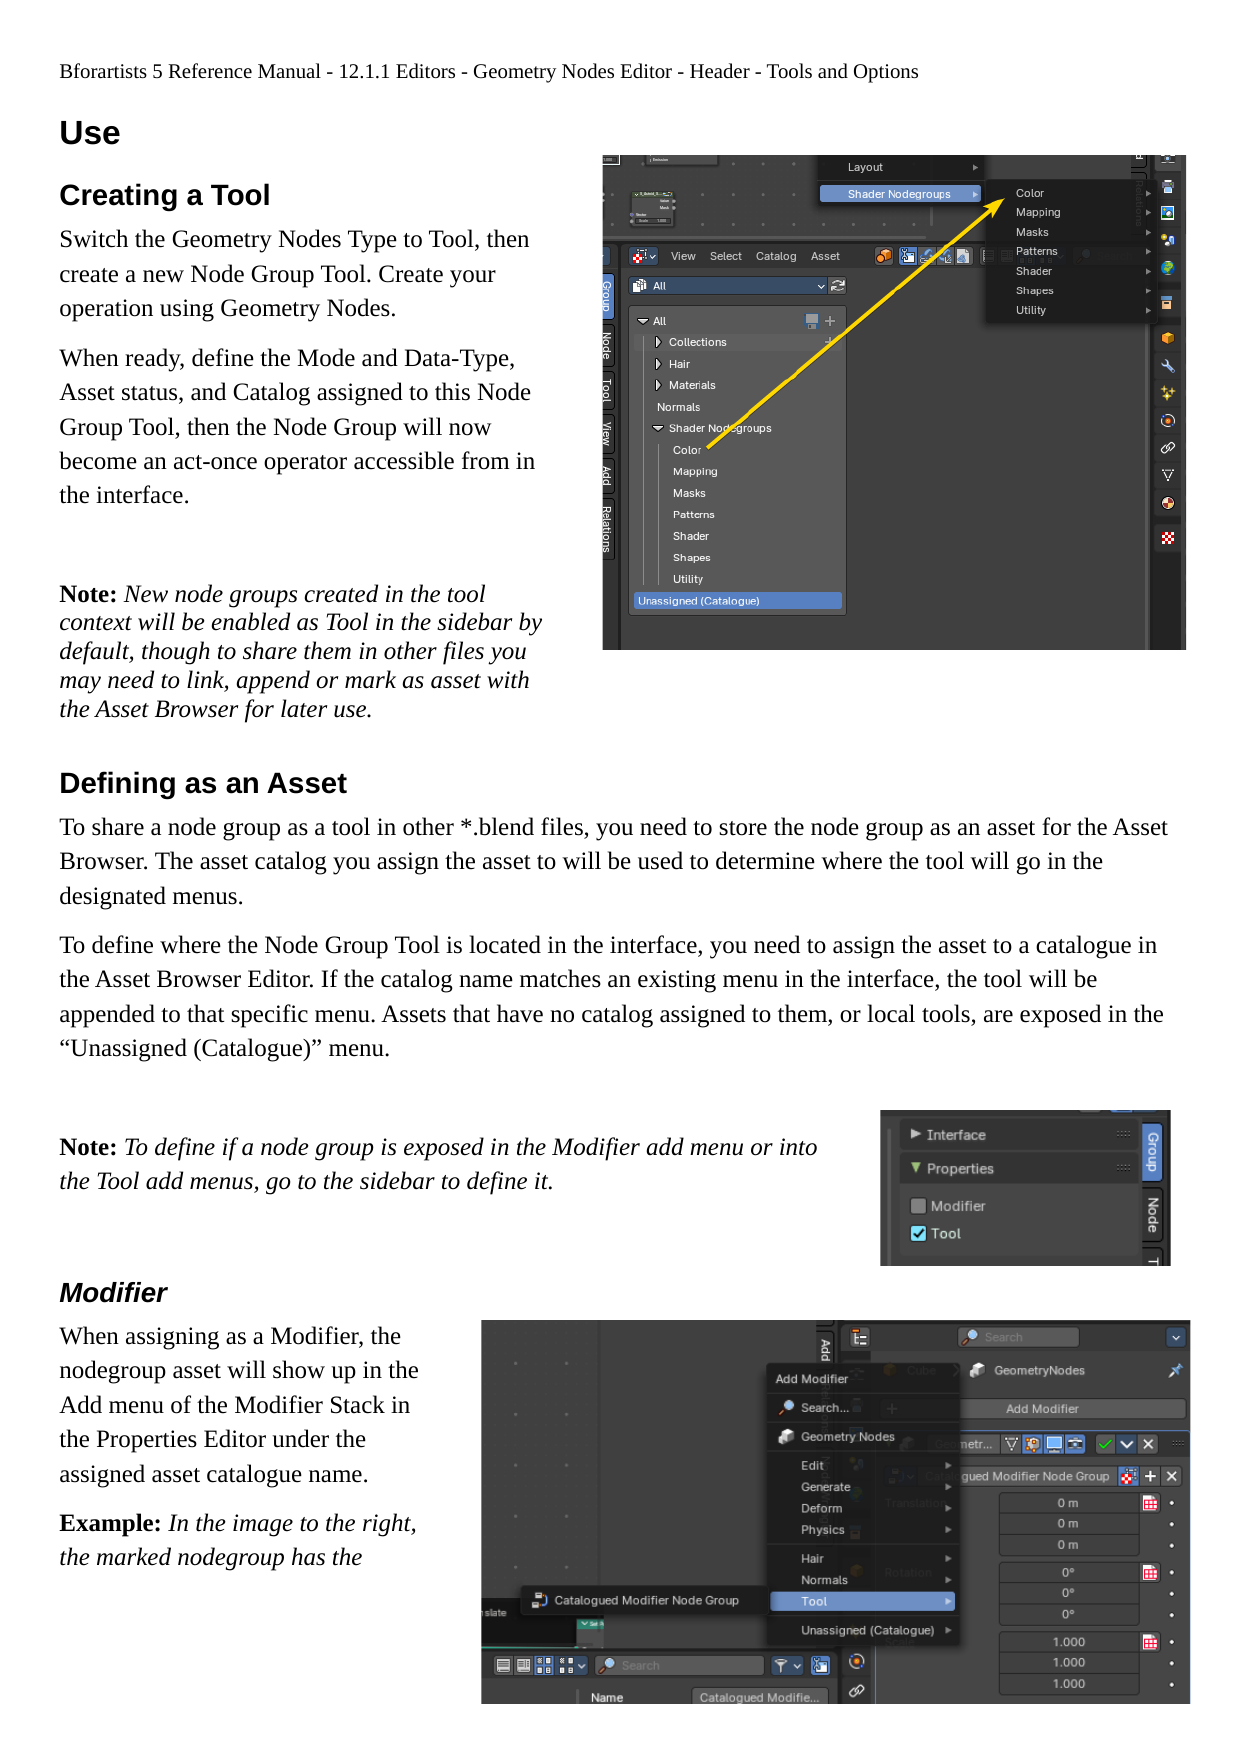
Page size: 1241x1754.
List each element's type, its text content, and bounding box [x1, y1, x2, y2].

text When ready, define the Mode and Data-Type, Asset status, and Catalog assigned to this Node Group Tool, then the Node Group will now become an act-once operator accessible from in the interface. [59, 343, 602, 509]
picture [602, 155, 1187, 650]
picture [481, 1320, 1191, 1704]
subtitle Creating a Tool [59, 178, 602, 212]
text Example: In the image to the right, the marked nodegroup has the [59, 1508, 481, 1571]
text Note: New node groups created in the tool context will be enabled as Tool in the sidebar by default, though to share them in other files you may need to link, append or mark as asset with the Asset Browser for later use. [59, 579, 1181, 722]
text Note: To define if a node group is exposed in the Modifier add menu or into the Tool add menus, go to the sidebar to define it. [59, 1132, 880, 1195]
text When assigning as a Modifier, the nodegroup asset will show up in the Add menu of the Modifier Stack in the Properties Editor under the assigned asset catalogue name. [59, 1321, 481, 1488]
text To share a node group as a tool in other *.blend files, you need to store the node group as an asset for the Asset Browser. The asset catalog you assign the asset to will be used to determine where the tool will go in the designated menus. [59, 812, 1181, 910]
subtitle Modifier [59, 1277, 1181, 1308]
subtitle Defining as an Asset [59, 766, 1181, 799]
text To define where the Node Group Tool is located in the interface, you need to assign the asset to a catalogue in the Asset Browser Editor. If the catalog name matches an existing menu in the interface, the tool will be appended to that specific menu. Assets that have no catalog assigned to them, or local tools, are exposed in the “Unassigned (Catalogue)” menu. [59, 930, 1181, 1062]
subtitle Use [59, 113, 1181, 151]
text Switch the Geometry Nodes Type to Tool, then create a new Node Group Tool. Create your operation using Geometry Nodes. [59, 224, 602, 322]
picture [880, 1110, 1171, 1266]
